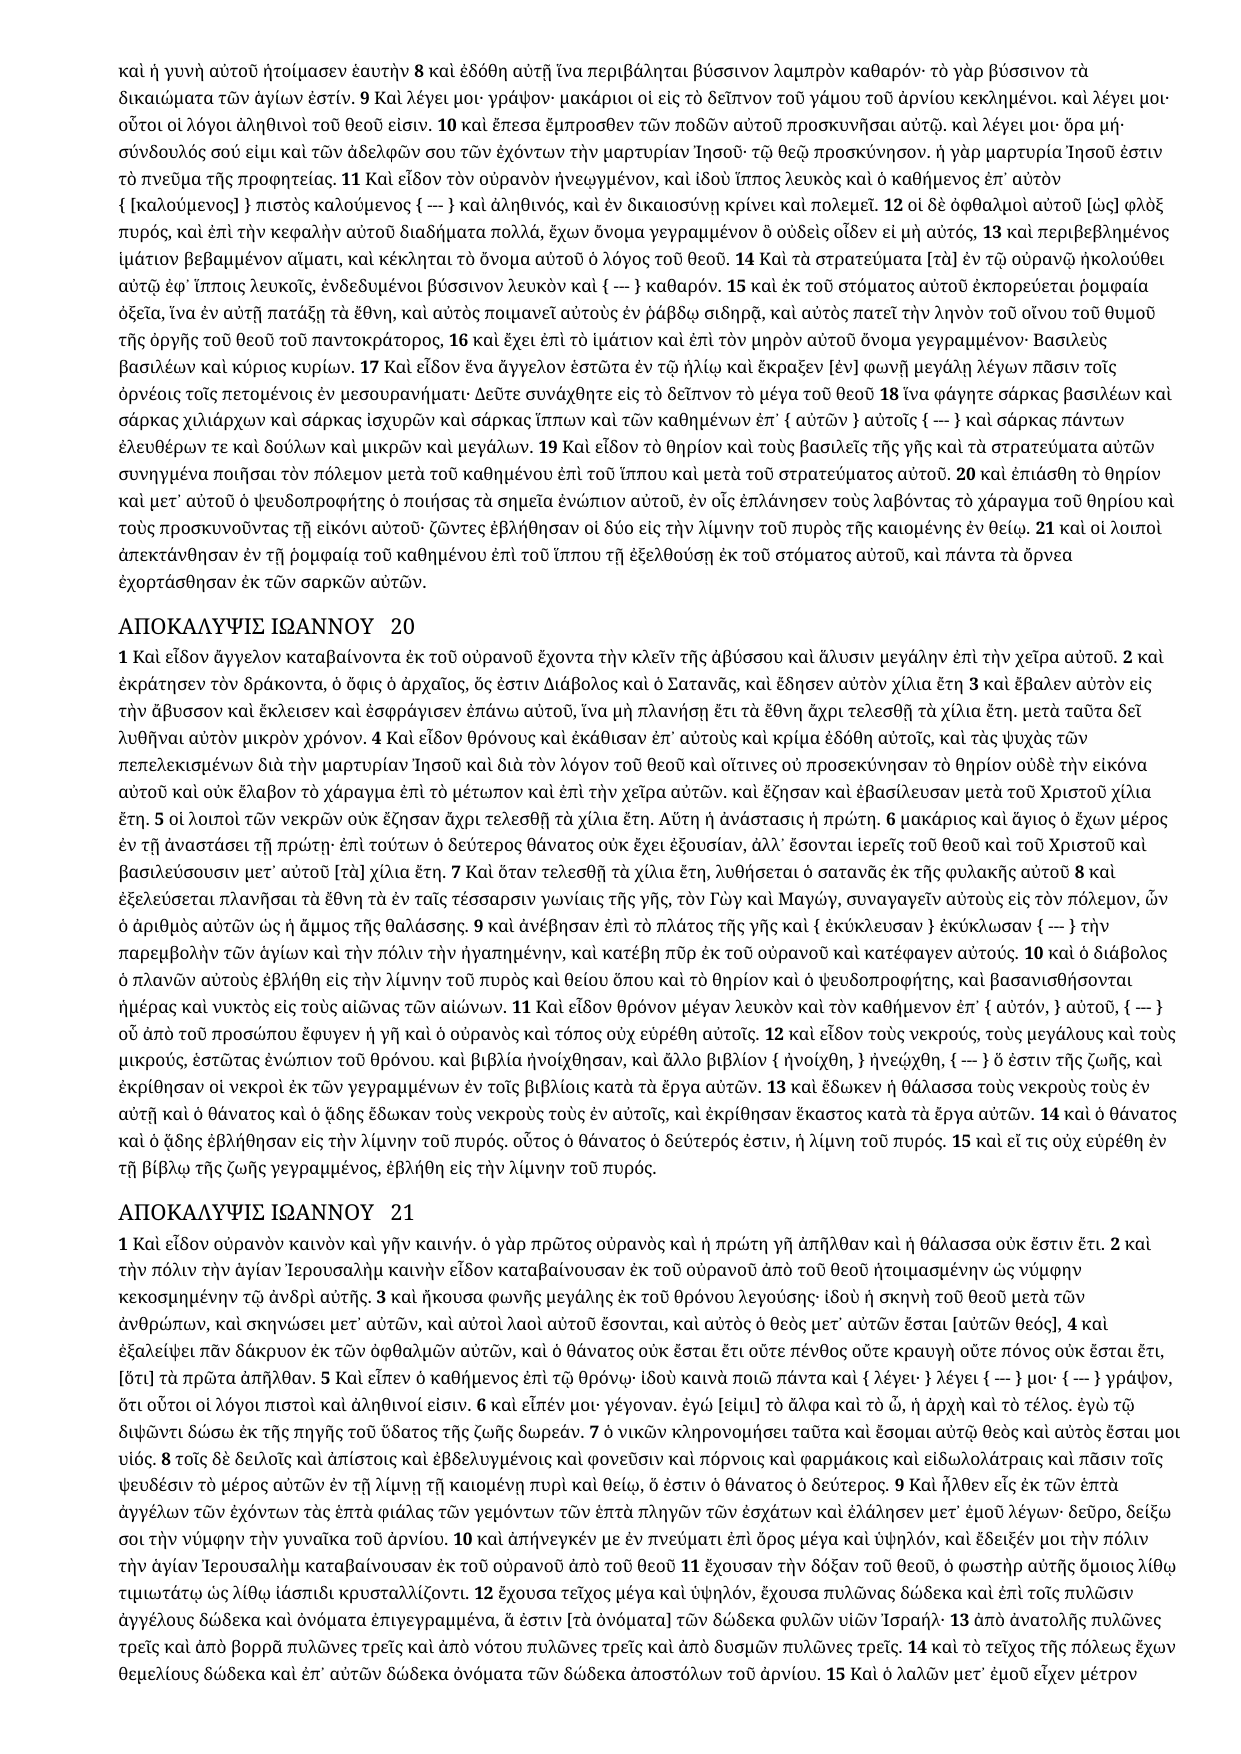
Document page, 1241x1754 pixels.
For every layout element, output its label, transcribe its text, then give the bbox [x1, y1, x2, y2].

text καὶ ἡ γυνὴ αὐτοῦ ἡτοίμασεν ἑαυτὴν 8 καὶ ἐδόθη αὐτῇ ἵνα περιβάληται βύσσινον λαμπρὸν καθαρόν· τὸ γὰρ βύσσινον τὰ δικαιώματα τῶν ἁγίων ἐστίν. 9 Καὶ λέγει μοι· γράψον· μακάριοι οἱ εἰς τὸ δεῖπνον τοῦ γάμου τοῦ ἀρνίου κεκλημένοι. καὶ λέγει μοι· οὗτοι οἱ λόγοι ἀληθινοὶ τοῦ θεοῦ εἰσιν. 10 καὶ ἔπεσα ἔμπροσθεν τῶν ποδῶν αὐτοῦ προσκυνῆσαι αὐτῷ. καὶ λέγει μοι· ὅρα μή· σύνδουλός σού εἰμι καὶ τῶν ἀδελφῶν σου τῶν ἐχόντων τὴν μαρτυρίαν Ἰησοῦ· τῷ θεῷ προσκύνησον. ἡ γὰρ μαρτυρία Ἰησοῦ ἐστιν τὸ πνεῦμα τῆς προφητείας. 11 Καὶ εἶδον τὸν οὐρανὸν ἠνεῳγμένον, καὶ ἰδοὺ ἵππος λευκὸς καὶ ὁ καθήμενος ἐπ᾽ αὐτὸν { [καλούμενος] } πιστὸς καλούμενος { --- } καὶ ἀληθινός, καὶ ἐν δικαιοσύνῃ κρίνει καὶ πολεμεῖ. 12 οἱ δὲ ὀφθαλμοὶ αὐτοῦ [ὡς] φλὸξ πυρός, καὶ ἐπὶ τὴν κεφαλὴν αὐτοῦ διαδήματα πολλά, ἔχων ὄνομα γεγραμμένον ὃ οὐδεὶς οἶδεν εἰ μὴ αὐτός, 13 καὶ περιβεβλημένος ἱμάτιον βεβαμμένον αἵματι, καὶ κέκληται τὸ ὄνομα αὐτοῦ ὁ λόγος τοῦ θεοῦ. 14 Καὶ τὰ στρατεύματα [τὰ] ἐν τῷ οὐρανῷ ἠκολούθει αὐτῷ ἐφ᾽ ἵπποις λευκοῖς, ἐνδεδυμένοι βύσσινον λευκὸν καὶ { --- } καθαρόν. 15 καὶ ἐκ τοῦ στόματος αὐτοῦ ἐκπορεύεται ῥομφαία ὀξεῖα, ἵνα ἐν αὐτῇ πατάξῃ τὰ ἔθνη, καὶ αὐτὸς ποιμανεῖ αὐτοὺς ἐν ῥάβδῳ σιδηρᾷ, καὶ αὐτὸς πατεῖ τὴν ληνὸν τοῦ οἴνου τοῦ θυμοῦ τῆς ὀργῆς τοῦ θεοῦ τοῦ παντοκράτορος, 16 καὶ ἔχει ἐπὶ τὸ ἱμάτιον καὶ ἐπὶ τὸν μηρὸν αὐτοῦ ὄνομα γεγραμμένον· Βασιλεὺς βασιλέων καὶ κύριος κυρίων. 17 Καὶ εἶδον ἕνα ἄγγελον ἑστῶτα ἐν τῷ ἡλίῳ καὶ ἔκραξεν [ἐν] φωνῇ μεγάλῃ λέγων πᾶσιν τοῖς ὀρνέοις τοῖς πετομένοις ἐν μεσουρανήματι· Δεῦτε συνάχθητε εἰς τὸ δεῖπνον τὸ μέγα τοῦ θεοῦ 18 ἵνα φάγητε σάρκας βασιλέων καὶ σάρκας χιλιάρχων καὶ σάρκας ἰσχυρῶν καὶ σάρκας ἵππων καὶ τῶν καθημένων ἐπ᾽ { αὐτῶν } αὐτοῖς { --- } καὶ σάρκας πάντων ἐλευθέρων τε καὶ δούλων καὶ μικρῶν καὶ μεγάλων. 19 Καὶ εἶδον τὸ θηρίον καὶ τοὺς βασιλεῖς τῆς γῆς καὶ τὰ στρατεύματα αὐτῶν συνηγμένα ποιῆσαι τὸν πόλεμον μετὰ τοῦ καθημένου ἐπὶ τοῦ ἵππου καὶ μετὰ τοῦ στρατεύματος αὐτοῦ. 20 καὶ ἐπιάσθη τὸ θηρίον καὶ μετ᾽ αὐτοῦ ὁ ψευδοπροφήτης ὁ ποιήσας τὰ σημεῖα ἐνώπιον αὐτοῦ, ἐν οἷς ἐπλάνησεν τοὺς λαβόντας τὸ χάραγμα τοῦ θηρίου καὶ τοὺς προσκυνοῦντας τῇ εἰκόνι αὐτοῦ· ζῶντες ἐβλήθησαν οἱ δύο εἰς τὴν λίμνην τοῦ πυρὸς τῆς καιομένης ἐν θείῳ. 21 καὶ οἱ λοιποὶ ἀπεκτάνθησαν ἐν τῇ ῥομφαίᾳ τοῦ καθημένου ἐπὶ τοῦ ἵππου τῇ ἐξελθούσῃ ἐκ τοῦ στόματος αὐτοῦ, καὶ πάντα τὰ ὄρνεα ἐχορτάσθησαν ἐκ τῶν σαρκῶν αὐτῶν. [118, 59, 1181, 593]
text 1 Καὶ εἶδον ἄγγελον καταβαίνοντα ἐκ τοῦ οὐρανοῦ ἔχοντα τὴν κλεῖν τῆς ἀβύσσου καὶ ἅλυσιν μεγάλην ἐπὶ τὴν χεῖρα αὐτοῦ. 2 καὶ ἐκράτησεν τὸν δράκοντα, ὁ ὄφις ὁ ἀρχαῖος, ὅς ἐστιν Διάβολος καὶ ὁ Σατανᾶς, καὶ ἔδησεν αὐτὸν χίλια ἔτη 3 καὶ ἔβαλεν αὐτὸν εἰς τὴν ἄβυσσον καὶ ἔκλεισεν καὶ ἐσφράγισεν ἐπάνω αὐτοῦ, ἵνα μὴ πλανήσῃ ἔτι τὰ ἔθνη ἄχρι τελεσθῇ τὰ χίλια ἔτη. μετὰ ταῦτα δεῖ λυθῆναι αὐτὸν μικρὸν χρόνον. 4 Καὶ εἶδον θρόνους καὶ ἐκάθισαν ἐπ᾽ αὐτοὺς καὶ κρίμα ἐδόθη αὐτοῖς, καὶ τὰς ψυχὰς τῶν πεπελεκισμένων διὰ τὴν μαρτυρίαν Ἰησοῦ καὶ διὰ τὸν λόγον τοῦ θεοῦ καὶ οἵτινες οὐ προσεκύνησαν τὸ θηρίον οὐδὲ τὴν εἰκόνα αὐτοῦ καὶ οὐκ ἔλαβον τὸ χάραγμα ἐπὶ τὸ μέτωπον καὶ ἐπὶ τὴν χεῖρα αὐτῶν. καὶ ἔζησαν καὶ ἐβασίλευσαν μετὰ τοῦ Χριστοῦ χίλια ἔτη. 5 οἱ λοιποὶ τῶν νεκρῶν οὐκ ἔζησαν ἄχρι τελεσθῇ τὰ χίλια ἔτη. Αὕτη ἡ ἀνάστασις ἡ πρώτη. 6 μακάριος καὶ ἅγιος ὁ ἔχων μέρος ἐν τῇ ἀναστάσει τῇ πρώτῃ· ἐπὶ τούτων ὁ δεύτερος θάνατος οὐκ ἔχει ἐξουσίαν, ἀλλ᾽ ἔσονται ἱερεῖς τοῦ θεοῦ καὶ τοῦ Χριστοῦ καὶ βασιλεύσουσιν μετ᾽ αὐτοῦ [τὰ] χίλια ἔτη. 7 Καὶ ὅταν τελεσθῇ τὰ χίλια ἔτη, λυθήσεται ὁ σατανᾶς ἐκ τῆς φυλακῆς αὐτοῦ 8 καὶ ἐξελεύσεται πλανῆσαι τὰ ἔθνη τὰ ἐν ταῖς τέσσαρσιν γωνίαις τῆς γῆς, τὸν Γὼγ καὶ Μαγώγ, συναγαγεῖν αὐτοὺς εἰς τὸν πόλεμον, ὧν ὁ ἀριθμὸς αὐτῶν ὡς ἡ ἄμμος τῆς θαλάσσης. 9 καὶ ἀνέβησαν ἐπὶ τὸ πλάτος τῆς γῆς καὶ { ἐκύκλευσαν } ἐκύκλωσαν { --- } τὴν παρεμβολὴν τῶν ἁγίων καὶ τὴν πόλιν τὴν ἠγαπημένην, καὶ κατέβη πῦρ ἐκ τοῦ οὐρανοῦ καὶ κατέφαγεν αὐτούς. 10 καὶ ὁ διάβολος ὁ πλανῶν αὐτοὺς ἐβλήθη εἰς τὴν λίμνην τοῦ πυρὸς καὶ θείου ὅπου καὶ τὸ θηρίον καὶ ὁ ψευδοπροφήτης, καὶ βασανισθήσονται ἡμέρας καὶ νυκτὸς εἰς τοὺς αἰῶνας τῶν αἰώνων. 11 Καὶ εἶδον θρόνον μέγαν λευκὸν καὶ τὸν καθήμενον ἐπ᾽ { αὐτόν, } αὐτοῦ, { --- } οὗ ἀπὸ τοῦ προσώπου ἔφυγεν ἡ γῆ καὶ ὁ οὐρανὸς καὶ τόπος οὐχ εὑρέθη αὐτοῖς. 12 καὶ εἶδον τοὺς νεκρούς, τοὺς μεγάλους καὶ τοὺς μικρούς, ἑστῶτας ἐνώπιον τοῦ θρόνου. καὶ βιβλία ἠνοίχθησαν, καὶ ἄλλο βιβλίον { ἠνοίχθη, } ἠνεῴχθη, { --- } ὅ ἐστιν τῆς ζωῆς, καὶ ἐκρίθησαν οἱ νεκροὶ ἐκ τῶν γεγραμμένων ἐν τοῖς βιβλίοις κατὰ τὰ ἔργα αὐτῶν. 13 καὶ ἔδωκεν ἡ θάλασσα τοὺς νεκροὺς τοὺς ἐν αὐτῇ καὶ ὁ θάνατος καὶ ὁ ᾅδης ἔδωκαν τοὺς νεκροὺς τοὺς ἐν αὐτοῖς, καὶ ἐκρίθησαν ἕκαστος κατὰ τὰ ἔργα αὐτῶν. 14 καὶ ὁ θάνατος καὶ ὁ ᾅδης ἐβλήθησαν εἰς τὴν λίμνην τοῦ πυρός. οὗτος ὁ θάνατος ὁ δεύτερός ἐστιν, ἡ λίμνη τοῦ πυρός. 15 καὶ εἴ τις οὐχ εὑρέθη ἐν τῇ βίβλῳ τῆς ζωῆς γεγραμμένος, ἐβλήθη εἰς τὴν λίμνην τοῦ πυρός. [118, 645, 1181, 1179]
text 1 Καὶ εἶδον οὐρανὸν καινὸν καὶ γῆν καινήν. ὁ γὰρ πρῶτος οὐρανὸς καὶ ἡ πρώτη γῆ ἀπῆλθαν καὶ ἡ θάλασσα οὐκ ἔστιν ἔτι. 2 καὶ τὴν πόλιν τὴν ἁγίαν Ἰερουσαλὴμ καινὴν εἶδον καταβαίνουσαν ἐκ τοῦ οὐρανοῦ ἀπὸ τοῦ θεοῦ ἡτοιμασμένην ὡς νύμφην κεκοσμημένην τῷ ἀνδρὶ αὐτῆς. 3 καὶ ἤκουσα φωνῆς μεγάλης ἐκ τοῦ θρόνου λεγούσης· ἰδοὺ ἡ σκηνὴ τοῦ θεοῦ μετὰ τῶν ἀνθρώπων, καὶ σκηνώσει μετ᾽ αὐτῶν, καὶ αὐτοὶ λαοὶ αὐτοῦ ἔσονται, καὶ αὐτὸς ὁ θεὸς μετ᾽ αὐτῶν ἔσται [αὐτῶν θεός], 4 καὶ ἐξαλείψει πᾶν δάκρυον ἐκ τῶν ὀφθαλμῶν αὐτῶν, καὶ ὁ θάνατος οὐκ ἔσται ἔτι οὔτε πένθος οὔτε κραυγὴ οὔτε πόνος οὐκ ἔσται ἔτι, [ὅτι] τὰ πρῶτα ἀπῆλθαν. 5 Καὶ εἶπεν ὁ καθήμενος ἐπὶ τῷ θρόνῳ· ἰδοὺ καινὰ ποιῶ πάντα καὶ { λέγει· } λέγει { --- } μοι· { --- } γράψον, ὅτι οὗτοι οἱ λόγοι πιστοὶ καὶ ἀληθινοί εἰσιν. 6 καὶ εἶπέν μοι· γέγοναν. ἐγώ [εἰμι] τὸ ἄλφα καὶ τὸ ὦ, ἡ ἀρχὴ καὶ τὸ τέλος. ἐγὼ τῷ διψῶντι δώσω ἐκ τῆς πηγῆς τοῦ ὕδατος τῆς ζωῆς δωρεάν. 7 ὁ νικῶν κληρονομήσει ταῦτα καὶ ἔσομαι αὐτῷ θεὸς καὶ αὐτὸς ἔσται μοι υἱός. 8 τοῖς δὲ δειλοῖς καὶ ἀπίστοις καὶ ἐβδελυγμένοις καὶ φονεῦσιν καὶ πόρνοις καὶ φαρμάκοις καὶ εἰδωλολάτραις καὶ πᾶσιν τοῖς ψευδέσιν τὸ μέρος αὐτῶν ἐν τῇ λίμνῃ τῇ καιομένῃ πυρὶ καὶ θείῳ, ὅ ἐστιν ὁ θάνατος ὁ δεύτερος. 9 Καὶ ἦλθεν εἷς ἐκ τῶν ἑπτὰ ἀγγέλων τῶν ἐχόντων τὰς ἑπτὰ φιάλας τῶν γεμόντων τῶν ἑπτὰ πληγῶν τῶν ἐσχάτων καὶ ἐλάλησεν μετ᾽ ἐμοῦ λέγων· δεῦρο, δείξω σοι τὴν νύμφην τὴν γυναῖκα τοῦ ἀρνίου. 10 καὶ ἀπήνεγκέν με ἐν πνεύματι ἐπὶ ὄρος μέγα καὶ ὑψηλόν, καὶ ἔδειξέν μοι τὴν πόλιν τὴν ἁγίαν Ἰερουσαλὴμ καταβαίνουσαν ἐκ τοῦ οὐρανοῦ ἀπὸ τοῦ θεοῦ 11 ἔχουσαν τὴν δόξαν τοῦ θεοῦ, ὁ φωστὴρ αὐτῆς ὅμοιος λίθῳ τιμιωτάτῳ ὡς λίθῳ ἰάσπιδι κρυσταλλίζοντι. 12 ἔχουσα τεῖχος μέγα καὶ ὑψηλόν, ἔχουσα πυλῶνας δώδεκα καὶ ἐπὶ τοῖς πυλῶσιν ἀγγέλους δώδεκα καὶ ὀνόματα ἐπιγεγραμμένα, ἅ ἐστιν [τὰ ὀνόματα] τῶν δώδεκα φυλῶν υἱῶν Ἰσραήλ· 13 ἀπὸ ἀνατολῆς πυλῶνες τρεῖς καὶ ἀπὸ βορρᾶ πυλῶνες τρεῖς καὶ ἀπὸ νότου πυλῶνες τρεῖς καὶ ἀπὸ δυσμῶν πυλῶνες τρεῖς. 14 καὶ τὸ τεῖχος τῆς πόλεως ἔχων θεμελίους δώδεκα καὶ ἐπ᾽ αὐτῶν δώδεκα ὀνόματα τῶν δώδεκα ἀποστόλων τοῦ ἀρνίου. 15 Καὶ ὁ λαλῶν μετ᾽ ἐμοῦ εἶχεν μέτρον [118, 1232, 1181, 1685]
text ΑΠΟΚΑΛΥΨΙΣ ΙΩΑΝΝΟΥ 20 [118, 611, 1181, 641]
text ΑΠΟΚΑΛΥΨΙΣ ΙΩΑΝΝΟΥ 21 [118, 1197, 1181, 1227]
